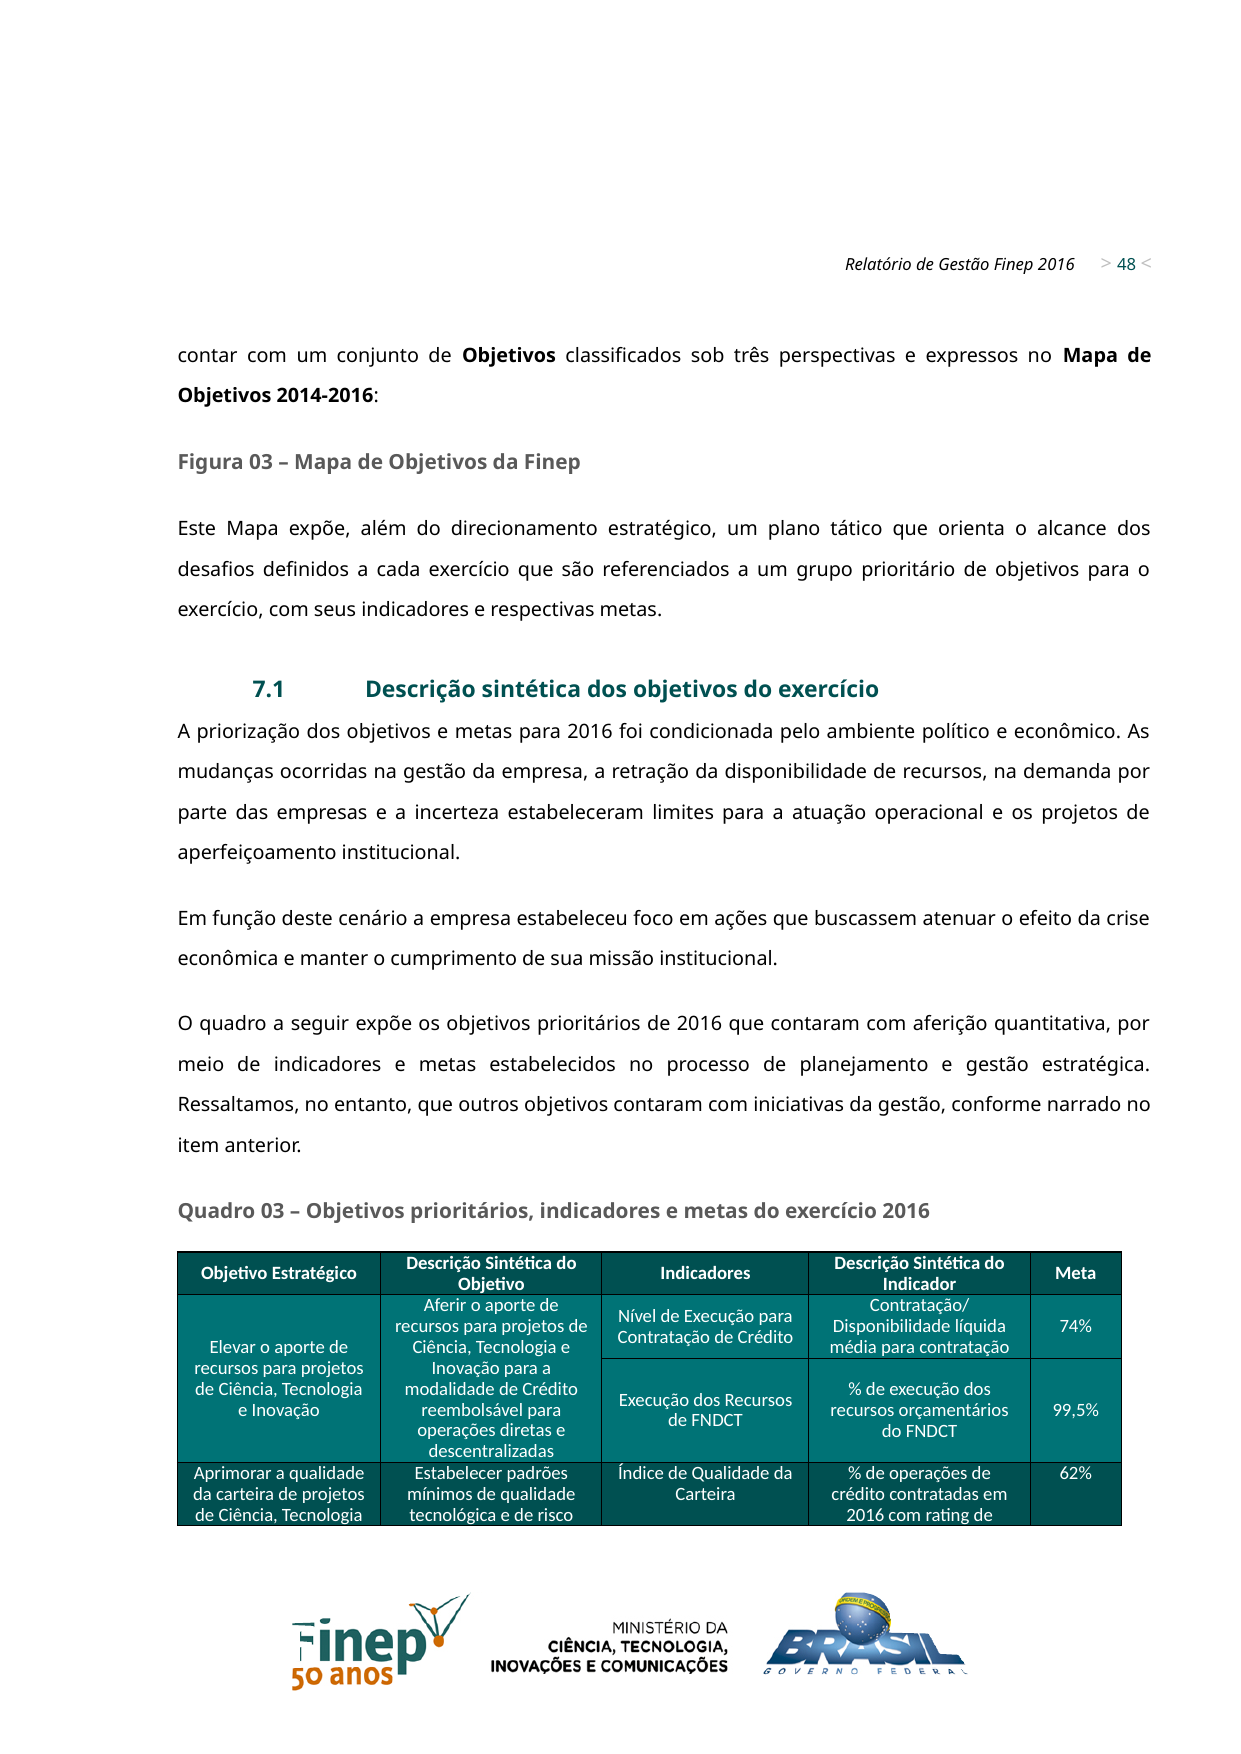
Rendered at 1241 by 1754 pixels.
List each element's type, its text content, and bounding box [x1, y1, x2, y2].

text Quadro 03 – Objetivos prioritários, indicadores e metas do exercício 2016 [177, 1196, 1152, 1225]
table_cell Nível de Execução para Contratação de Crédito [602, 1295, 808, 1358]
subtitle Descrição sintética dos objetivos do exercício [252, 673, 1152, 704]
text contar com um conjunto de Objetivos classificados sob três perspectivas e expressos no Mapa de Objetivos 2014-2016: [177, 341, 1152, 408]
table_cell Contratação/ Disponibilidade líquida média para contratação [809, 1295, 1030, 1358]
table_header Objetivo Estratégico [178, 1253, 380, 1294]
table_cell 74% [1031, 1295, 1121, 1358]
table_cell Índice de Qualidade da Carteira [602, 1463, 808, 1525]
text Este Mapa expõe, além do direcionamento estratégico, um plano tático que orienta o alcance dos desafios definidos a cada exercício que são referenciados a um grupo prioritário de objetivos para o exercício, com seus indicadores e respectivas metas. [177, 514, 1152, 622]
table_cell % de operações de crédito contratadas em 2016 com rating de [809, 1463, 1030, 1525]
table_header Descrição Sintética do Indicador [809, 1253, 1030, 1294]
table_cell Execução dos Recursos de FNDCT [602, 1359, 808, 1462]
table_header Indicadores [602, 1253, 808, 1294]
table_cell Estabelecer padrões mínimos de qualidade tecnológica e de risco [381, 1463, 601, 1525]
table_cell Aferir o aporte de recursos para projetos de Ciência, Tecnologia e Inovação para a modalidade de Crédito reembolsável para operações diretas e descentralizadas [381, 1295, 601, 1462]
table_cell 62% [1031, 1463, 1121, 1525]
table_cell Aprimorar a qualidade da carteira de projetos de Ciência, Tecnologia [178, 1463, 380, 1525]
table_cell % de execução dos recursos orçamentários do FNDCT [809, 1359, 1030, 1462]
text A priorização dos objetivos e metas para 2016 foi condicionada pelo ambiente político e econômico. As mudanças ocorridas na gestão da empresa, a retração da disponibilidade de recursos, na demanda por parte das empresas e a incerteza estabeleceram limites para a atuação operacional e os projetos de aperfeiçoamento institucional. [177, 717, 1152, 865]
text Em função deste cenário a empresa estabeleceu foco em ações que buscassem atenuar o efeito da crise econômica e manter o cumprimento de sua missão institucional. [177, 904, 1152, 971]
table_cell 99,5% [1031, 1359, 1121, 1462]
text O quadro a seguir expõe os objetivos prioritários de 2016 que contaram com aferição quantitativa, por meio de indicadores e metas estabelecidos no processo de planejamento e gestão estratégica. Ressaltamos, no entanto, que outros objetivos contaram com iniciativas da gestão, conforme narrado no item anterior. [177, 1009, 1152, 1158]
table_header Descrição Sintética do Objetivo [381, 1253, 601, 1294]
text Figura 03 – Mapa de Objetivos da Finep [177, 447, 1152, 475]
table_header Meta [1031, 1253, 1121, 1294]
table_cell Elevar o aporte de recursos para projetos de Ciência, Tecnologia e Inovação [178, 1295, 380, 1462]
